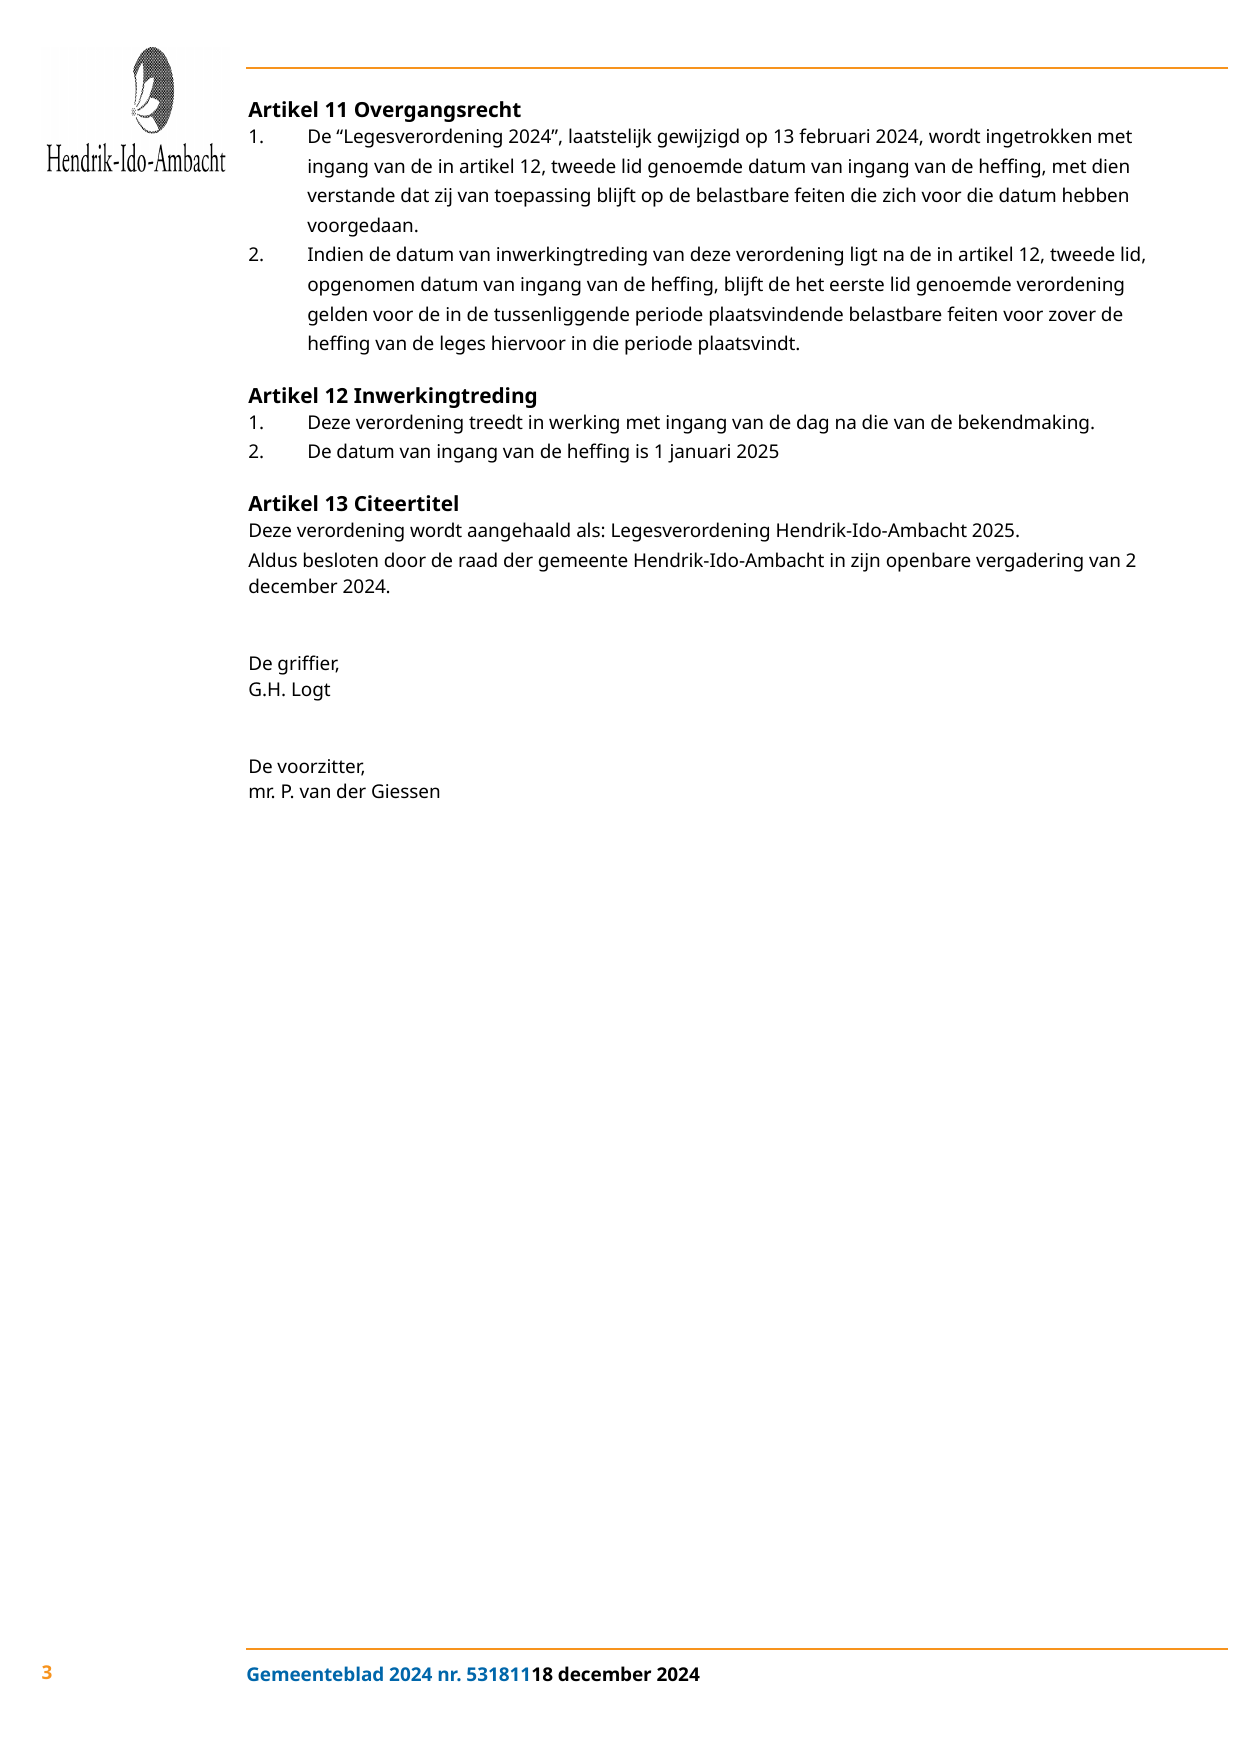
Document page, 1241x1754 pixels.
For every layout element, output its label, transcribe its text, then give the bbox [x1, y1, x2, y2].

text G.H. Logt [248, 676, 1152, 702]
list Deze verordening treedt in werking met ingang van de dag na die van de bekendmaking. [248, 409, 1152, 435]
text Aldus besloten door de raad der gemeente Hendrik-Ido-Ambacht in zijn openbare vergadering van 2 december 2024. [248, 547, 1152, 599]
text De voorzitter, [248, 753, 1152, 779]
list De “Legesverordening 2024”, laatstelijk gewijzigd op 13 februari 2024, wordt ingetrokken met ingang van de in artikel 12, tweede lid genoemde datum van ingang van de heffing, met dien verstande dat zij van toepassing blijft op de belastbare feiten die zich voor die datum hebben voorgedaan. [248, 123, 1152, 238]
text Artikel 13 Citeertitel [248, 489, 1152, 518]
text mr. P. van der Giessen [248, 779, 1152, 804]
picture [41, 47, 231, 172]
list De datum van ingang van de heffing is 1 januari 2025 [248, 439, 1152, 464]
list Indien de datum van inwerkingtreding van deze verordening ligt na de in artikel 12, tweede lid, opgenomen datum van ingang van de heffing, blijft de het eerste lid genoemde verordening gelden voor de in de tussenliggende periode plaatsvindende belastbare feiten voor zover de heffing van de leges hiervoor in die periode plaatsvindt. [248, 242, 1152, 356]
text Deze verordening wordt aangehaald als: Legesverordening Hendrik-Ido-Ambacht 2025. [248, 518, 1152, 543]
text Artikel 11 Overgangsrecht [248, 95, 1152, 123]
text De griffier, [248, 650, 1152, 676]
text Artikel 12 Inwerkingtreding [248, 381, 1152, 409]
